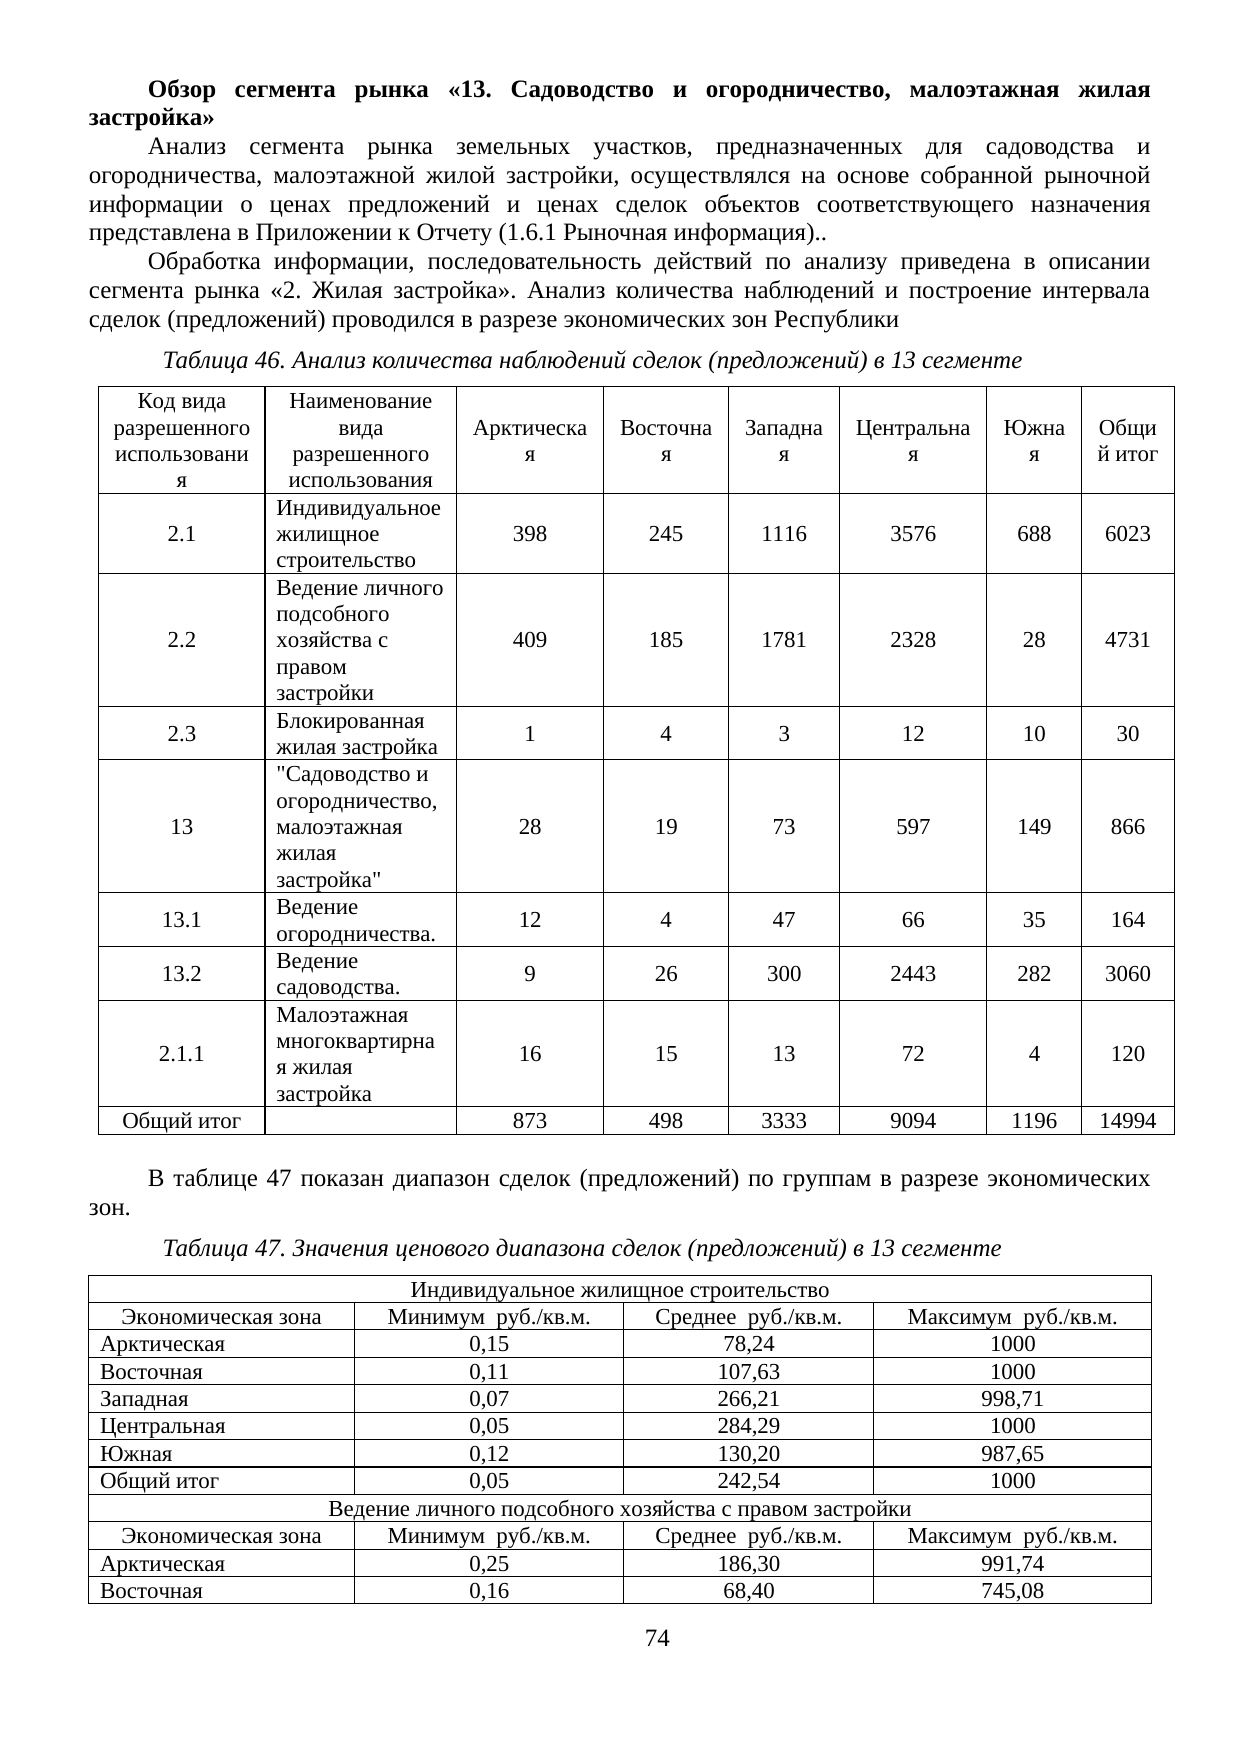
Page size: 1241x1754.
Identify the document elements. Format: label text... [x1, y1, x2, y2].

table_cell 13.2 [99, 947, 264, 1000]
table_cell 284,29 [624, 1413, 873, 1439]
table_cell 2.1 [99, 494, 264, 573]
table_cell 66 [840, 893, 986, 946]
table_cell 266,21 [624, 1385, 873, 1412]
table_cell 745,08 [874, 1577, 1151, 1603]
table_cell 0,16 [355, 1577, 623, 1603]
text Таблица 47. Значения ценового диапазона сделок (предложений) в 13 сегменте [89, 1233, 1152, 1262]
table_cell 1000 [874, 1358, 1151, 1384]
table_cell 866 [1082, 760, 1174, 892]
table_cell 0,05 [355, 1413, 623, 1439]
table_cell Среднее руб./кв.м. [624, 1522, 873, 1548]
table_cell 1000 [874, 1468, 1151, 1494]
table_cell 107,63 [624, 1358, 873, 1384]
text Таблица 46. Анализ количества наблюдений сделок (предложений) в 13 сегменте [89, 345, 1152, 374]
table_cell 0,07 [355, 1385, 623, 1412]
table_cell 13.1 [99, 893, 264, 946]
table_cell 2328 [840, 574, 986, 706]
table_cell Малоэтажная многоквартирная жилая застройка [266, 1001, 456, 1106]
table_cell "Садоводство и огородничество, малоэтажная жилая застройка" [266, 760, 456, 892]
table_cell Ведение садоводства. [266, 947, 456, 1000]
text Обработка информации, последовательность действий по анализу приведена в описании сегмента рынка «2. Жилая застройка». Анализ количества наблюдений и построение интервала сделок (предложений) проводился в разрезе экономических зон Республики [89, 246, 1152, 332]
table_cell Среднее руб./кв.м. [624, 1303, 873, 1329]
table_cell 16 [457, 1001, 603, 1106]
table_cell 4 [604, 893, 728, 946]
table_header Южная [987, 387, 1081, 493]
table_cell 19 [604, 760, 728, 892]
table_cell 6023 [1082, 494, 1174, 573]
table_cell Южная [89, 1440, 354, 1466]
table_cell 688 [987, 494, 1081, 573]
table_cell Западная [89, 1385, 354, 1412]
table_cell 30 [1082, 707, 1174, 759]
table_cell Ведение огородничества. [266, 893, 456, 946]
table_cell 73 [729, 760, 839, 892]
table_cell Арктическая [89, 1550, 354, 1576]
table_cell 498 [604, 1107, 728, 1133]
table_cell 4 [604, 707, 728, 759]
table_cell Ведение личного подсобного хозяйства с правом застройки [89, 1495, 1151, 1521]
table_cell 14994 [1082, 1107, 1174, 1133]
table_cell 1196 [987, 1107, 1081, 1133]
table_cell Ведение личного подсобного хозяйства с правом застройки [266, 574, 456, 706]
table_cell 78,24 [624, 1330, 873, 1357]
table_cell 3333 [729, 1107, 839, 1133]
table_cell 47 [729, 893, 839, 946]
table_cell 2.3 [99, 707, 264, 759]
table_cell 3 [729, 707, 839, 759]
table_cell 0,11 [355, 1358, 623, 1384]
table_cell 28 [987, 574, 1081, 706]
table_cell 12 [457, 893, 603, 946]
text Обзор сегмента рынка «13. Садоводство и огородничество, малоэтажная жилая застройка» [89, 74, 1152, 131]
table_cell 35 [987, 893, 1081, 946]
table_cell Минимум руб./кв.м. [355, 1303, 623, 1329]
table_cell 987,65 [874, 1440, 1151, 1466]
table_header Западная [729, 387, 839, 493]
table_cell 2443 [840, 947, 986, 1000]
table_cell 185 [604, 574, 728, 706]
table_cell 398 [457, 494, 603, 573]
table_header Наименование вида разрешенного использования [266, 387, 456, 493]
table_cell 1000 [874, 1330, 1151, 1357]
table_cell Блокированная жилая застройка [266, 707, 456, 759]
table_cell Центральная [89, 1413, 354, 1439]
table_cell 28 [457, 760, 603, 892]
table_cell 0,25 [355, 1550, 623, 1576]
table_cell 13 [729, 1001, 839, 1106]
table_cell 1781 [729, 574, 839, 706]
table_cell [266, 1107, 456, 1133]
table_cell 149 [987, 760, 1081, 892]
table_cell 873 [457, 1107, 603, 1133]
table_cell 164 [1082, 893, 1174, 946]
table_cell 9 [457, 947, 603, 1000]
table_header Восточная [604, 387, 728, 493]
table_cell 1116 [729, 494, 839, 573]
table_cell 13 [99, 760, 264, 892]
table_cell Максимум руб./кв.м. [874, 1303, 1151, 1329]
table_cell 1000 [874, 1413, 1151, 1439]
table_cell Экономическая зона [89, 1522, 354, 1548]
table_cell Восточная [89, 1358, 354, 1384]
table_cell 242,54 [624, 1468, 873, 1494]
table_cell 72 [840, 1001, 986, 1106]
table_header Код вида разрешенного использования [99, 387, 264, 493]
table_cell Индивидуальное жилищное строительство [266, 494, 456, 573]
table_cell 130,20 [624, 1440, 873, 1466]
table_cell Минимум руб./кв.м. [355, 1522, 623, 1548]
table_header Индивидуальное жилищное строительство [89, 1276, 1151, 1302]
table_header Арктическая [457, 387, 603, 493]
table_cell 2.2 [99, 574, 264, 706]
table_cell 4 [987, 1001, 1081, 1106]
table_cell 300 [729, 947, 839, 1000]
table_cell 4731 [1082, 574, 1174, 706]
table_cell Общий итог [99, 1107, 264, 1133]
table_cell 0,12 [355, 1440, 623, 1466]
table_cell Общий итог [89, 1468, 354, 1494]
table_cell 10 [987, 707, 1081, 759]
table_cell 12 [840, 707, 986, 759]
table_cell Арктическая [89, 1330, 354, 1357]
table_cell 409 [457, 574, 603, 706]
table_cell 1 [457, 707, 603, 759]
table_cell Максимум руб./кв.м. [874, 1522, 1151, 1548]
table_cell 68,40 [624, 1577, 873, 1603]
table_cell 0,15 [355, 1330, 623, 1357]
table_cell 26 [604, 947, 728, 1000]
table_cell 9094 [840, 1107, 986, 1133]
table_cell 998,71 [874, 1385, 1151, 1412]
table_cell 0,05 [355, 1468, 623, 1494]
table_cell Экономическая зона [89, 1303, 354, 1329]
table_cell 3576 [840, 494, 986, 573]
text В таблице 47 показан диапазон сделок (предложений) по группам в разрезе экономических зон. [89, 1163, 1152, 1221]
table_cell Восточная [89, 1577, 354, 1603]
table_cell 186,30 [624, 1550, 873, 1576]
table_cell 282 [987, 947, 1081, 1000]
table_cell 120 [1082, 1001, 1174, 1106]
text Анализ сегмента рынка земельных участков, предназначенных для садоводства и огородничества, малоэтажной жилой застройки, осуществлялся на основе собранной рыночной информации о ценах предложений и ценах сделок объектов соответствующего назначения представлена в Приложении к Отчету (1.6.1 Рыночная информация).. [89, 131, 1152, 246]
table_cell 3060 [1082, 947, 1174, 1000]
table_cell 245 [604, 494, 728, 573]
table_header Общий итог [1082, 387, 1174, 493]
table_cell 597 [840, 760, 986, 892]
table_cell 2.1.1 [99, 1001, 264, 1106]
table_cell 991,74 [874, 1550, 1151, 1576]
table_cell 15 [604, 1001, 728, 1106]
table_header Центральная [840, 387, 986, 493]
